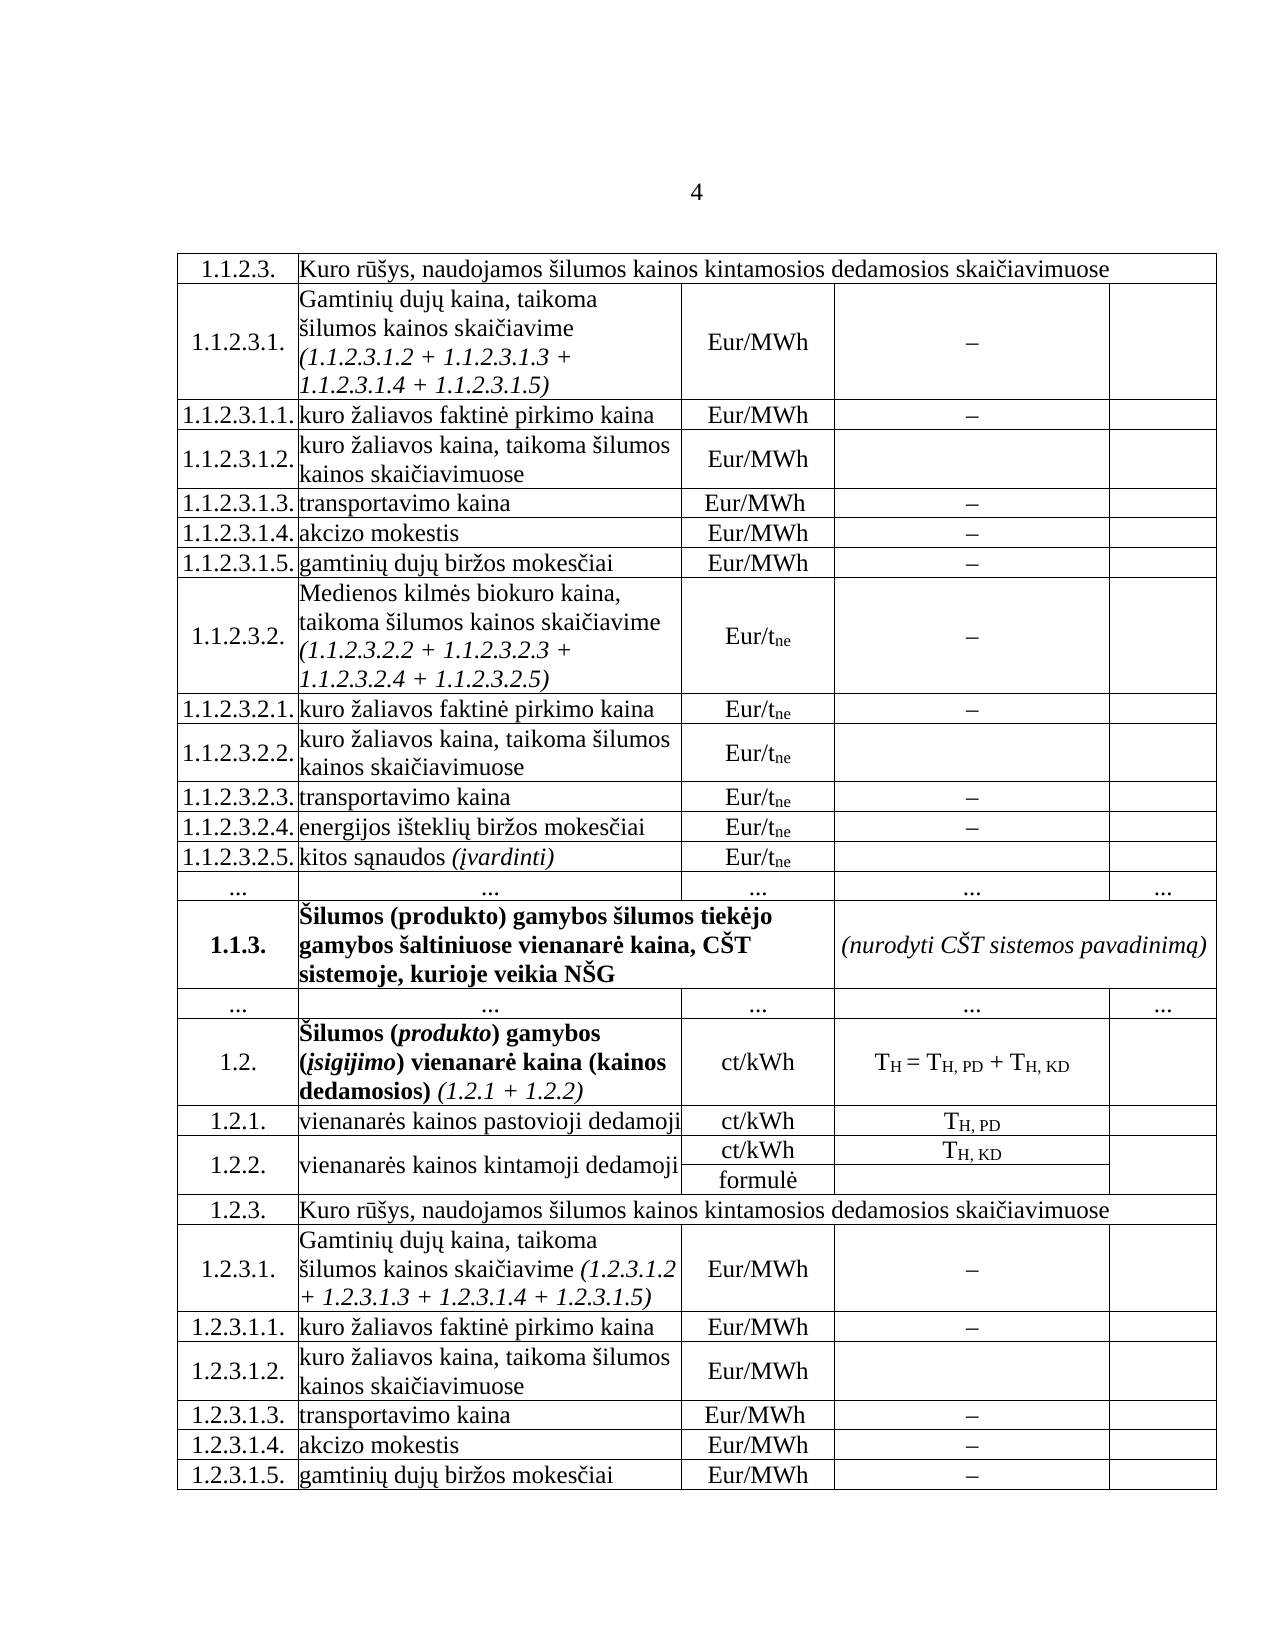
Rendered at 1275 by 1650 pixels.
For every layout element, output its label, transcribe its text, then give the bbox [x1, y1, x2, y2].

table_cell ... [682, 872, 834, 900]
table_cell vienanarės kainos kintamoji dedamoji [299, 1136, 681, 1194]
table_cell kuro žaliavos faktinė pirkimo kaina [299, 694, 681, 723]
table_cell – [835, 518, 1109, 547]
table_cell 1.2.3.1.5. [178, 1460, 298, 1489]
table_cell ... [682, 989, 834, 1017]
table_cell transportavimo kaina [299, 1401, 681, 1429]
table_cell akcizo mokestis [299, 518, 681, 547]
table_cell [835, 1342, 1109, 1399]
table_cell Eur/tne [682, 694, 834, 723]
table_cell TH, KD [835, 1136, 1109, 1164]
table_cell transportavimo kaina [299, 782, 681, 811]
table_cell Eur/MWh [682, 284, 834, 399]
table_cell [1110, 724, 1216, 781]
table_cell kuro žaliavos kaina, taikoma šilumos kainos skaičiavimuose [299, 430, 681, 487]
table_cell – [835, 694, 1109, 723]
table_cell 1.1.2.3.1.4. [178, 518, 298, 547]
table_cell [835, 430, 1109, 487]
table_cell Eur/tne [682, 578, 834, 693]
table_cell Eur/MWh [682, 518, 834, 547]
table_cell 1.1.2.3.2.3. [178, 782, 298, 811]
table_cell – [835, 489, 1109, 517]
table_cell formulė [682, 1165, 834, 1194]
table_cell ct/kWh [682, 1106, 834, 1134]
table_cell 1.1.2.3.1.3. [178, 489, 298, 517]
table_cell gamtinių dujų biržos mokesčiai [299, 1460, 681, 1489]
table_cell Eur/MWh [682, 430, 834, 487]
table_cell [1110, 518, 1216, 547]
table_cell Eur/MWh [682, 1430, 834, 1459]
table_cell 1.1.3. [178, 901, 298, 988]
table_cell [1110, 1106, 1216, 1134]
table_cell 1.2.3.1.4. [178, 1430, 298, 1459]
table_cell [835, 842, 1109, 871]
table_cell [1110, 1312, 1216, 1341]
table_cell – [835, 1225, 1109, 1311]
table_cell Kuro rūšys, naudojamos šilumos kainos kintamosios dedamosios skaičiavimuose [299, 254, 1216, 283]
table_cell 1.1.2.3.2.4. [178, 812, 298, 841]
table_cell [1110, 782, 1216, 811]
table_cell kuro žaliavos kaina, taikoma šilumos kainos skaičiavimuose [299, 724, 681, 781]
table_cell [1110, 400, 1216, 429]
table_cell 1.1.2.3.1.2. [178, 430, 298, 487]
table_cell [1110, 430, 1216, 487]
table_cell ct/kWh [682, 1136, 834, 1164]
table_cell – [835, 578, 1109, 693]
table_cell Eur/tne [682, 842, 834, 871]
table_cell Medienos kilmės biokuro kaina, taikoma šilumos kainos skaičiavime (1.1.2.3.2.2 + 1.1.2.3.2.3 + 1.1.2.3.2.4 + 1.1.2.3.2.5) [299, 578, 681, 693]
table_cell [1110, 578, 1216, 693]
table_cell 1.1.2.3.2.5. [178, 842, 298, 871]
table_cell transportavimo kaina [299, 489, 681, 517]
table_cell – [835, 400, 1109, 429]
table_cell Eur/tne [682, 812, 834, 841]
table_cell [1110, 694, 1216, 723]
table_cell Eur/MWh [682, 1312, 834, 1341]
table_cell Šilumos (produkto) gamybos šilumos tiekėjo gamybos šaltiniuose vienanarė kaina, CŠT sistemoje, kurioje veikia NŠG [299, 901, 834, 988]
table_cell 1.1.2.3.2. [178, 578, 298, 693]
table_cell 1.2.1. [178, 1106, 298, 1134]
table_cell Eur/MWh [682, 1225, 834, 1311]
table_cell ... [1110, 989, 1216, 1017]
table_cell [1110, 489, 1216, 517]
table_cell 1.1.2.3.1.5. [178, 548, 298, 577]
table_cell – [835, 1460, 1109, 1489]
table_cell – [835, 1430, 1109, 1459]
table_cell vienanarės kainos pastovioji dedamoji [299, 1106, 681, 1134]
table_cell ct/kWh [682, 1019, 834, 1105]
table_cell Šilumos (produkto) gamybos (įsigijimo) vienanarė kaina (kainos dedamosios) (1.2.1 + 1.2.2) [299, 1019, 681, 1105]
table_cell [1110, 1430, 1216, 1459]
table_cell Eur/MWh [682, 1342, 834, 1399]
table_cell kuro žaliavos faktinė pirkimo kaina [299, 400, 681, 429]
table_cell [1110, 842, 1216, 871]
table_cell 1.1.2.3.2.2. [178, 724, 298, 781]
table_cell Gamtinių dujų kaina, taikoma šilumos kainos skaičiavime (1.2.3.1.2 + 1.2.3.1.3 + 1.2.3.1.4 + 1.2.3.1.5) [299, 1225, 681, 1311]
table_cell 1.2.3.1. [178, 1225, 298, 1311]
table_cell Eur/MWh [682, 1401, 834, 1429]
table_cell 1.1.2.3.2.1. [178, 694, 298, 723]
table_cell Eur/tne [682, 782, 834, 811]
table_cell [1110, 284, 1216, 399]
table_cell – [835, 284, 1109, 399]
table_cell energijos išteklių biržos mokesčiai [299, 812, 681, 841]
table_cell ... [1110, 872, 1216, 900]
table_cell – [835, 548, 1109, 577]
table_cell 1.1.2.3.1.1. [178, 400, 298, 429]
table_cell 1.2.2. [178, 1136, 298, 1194]
table_cell TH, PD [835, 1106, 1109, 1134]
table_cell [1110, 1460, 1216, 1489]
table_cell [1110, 812, 1216, 841]
table_cell 1.2.3.1.2. [178, 1342, 298, 1399]
table_cell Kuro rūšys, naudojamos šilumos kainos kintamosios dedamosios skaičiavimuose [299, 1195, 1216, 1224]
table_cell – [835, 1312, 1109, 1341]
table_cell Gamtinių dujų kaina, taikoma šilumos kainos skaičiavime (1.1.2.3.1.2 + 1.1.2.3.1.3 + 1.1.2.3.1.4 + 1.1.2.3.1.5) [299, 284, 681, 399]
table_cell Eur/MWh [682, 489, 834, 517]
table_cell TH = TH, PD + TH, KD [835, 1019, 1109, 1105]
table_cell 1.2. [178, 1019, 298, 1105]
table_cell ... [178, 872, 298, 900]
table_cell gamtinių dujų biržos mokesčiai [299, 548, 681, 577]
table_cell Eur/MWh [682, 400, 834, 429]
table_cell ... [299, 989, 681, 1017]
table_cell ... [178, 989, 298, 1017]
table_cell ... [835, 872, 1109, 900]
table_cell (nurodyti CŠT sistemos pavadinimą) [835, 901, 1216, 988]
table_cell ... [835, 989, 1109, 1017]
table_cell 1.1.2.3. [178, 254, 298, 283]
table_cell [1110, 1342, 1216, 1399]
table_cell kuro žaliavos faktinė pirkimo kaina [299, 1312, 681, 1341]
table_cell 1.2.3.1.1. [178, 1312, 298, 1341]
table_cell Eur/MWh [682, 1460, 834, 1489]
table_cell akcizo mokestis [299, 1430, 681, 1459]
table_cell [1110, 548, 1216, 577]
table_cell [835, 724, 1109, 781]
table_cell 1.2.3. [178, 1195, 298, 1224]
table_cell [1110, 1019, 1216, 1105]
table_cell [1110, 1225, 1216, 1311]
table_cell [1110, 1401, 1216, 1429]
table_cell ... [299, 872, 681, 900]
table_cell [1110, 1136, 1216, 1194]
table_cell 1.2.3.1.3. [178, 1401, 298, 1429]
table_cell kitos sąnaudos (įvardinti) [299, 842, 681, 871]
table_cell – [835, 812, 1109, 841]
table_cell – [835, 782, 1109, 811]
table_cell Eur/MWh [682, 548, 834, 577]
table_cell – [835, 1401, 1109, 1429]
table_cell [835, 1165, 1109, 1194]
table_cell 1.1.2.3.1. [178, 284, 298, 399]
table_cell Eur/tne [682, 724, 834, 781]
table_cell kuro žaliavos kaina, taikoma šilumos kainos skaičiavimuose [299, 1342, 681, 1399]
